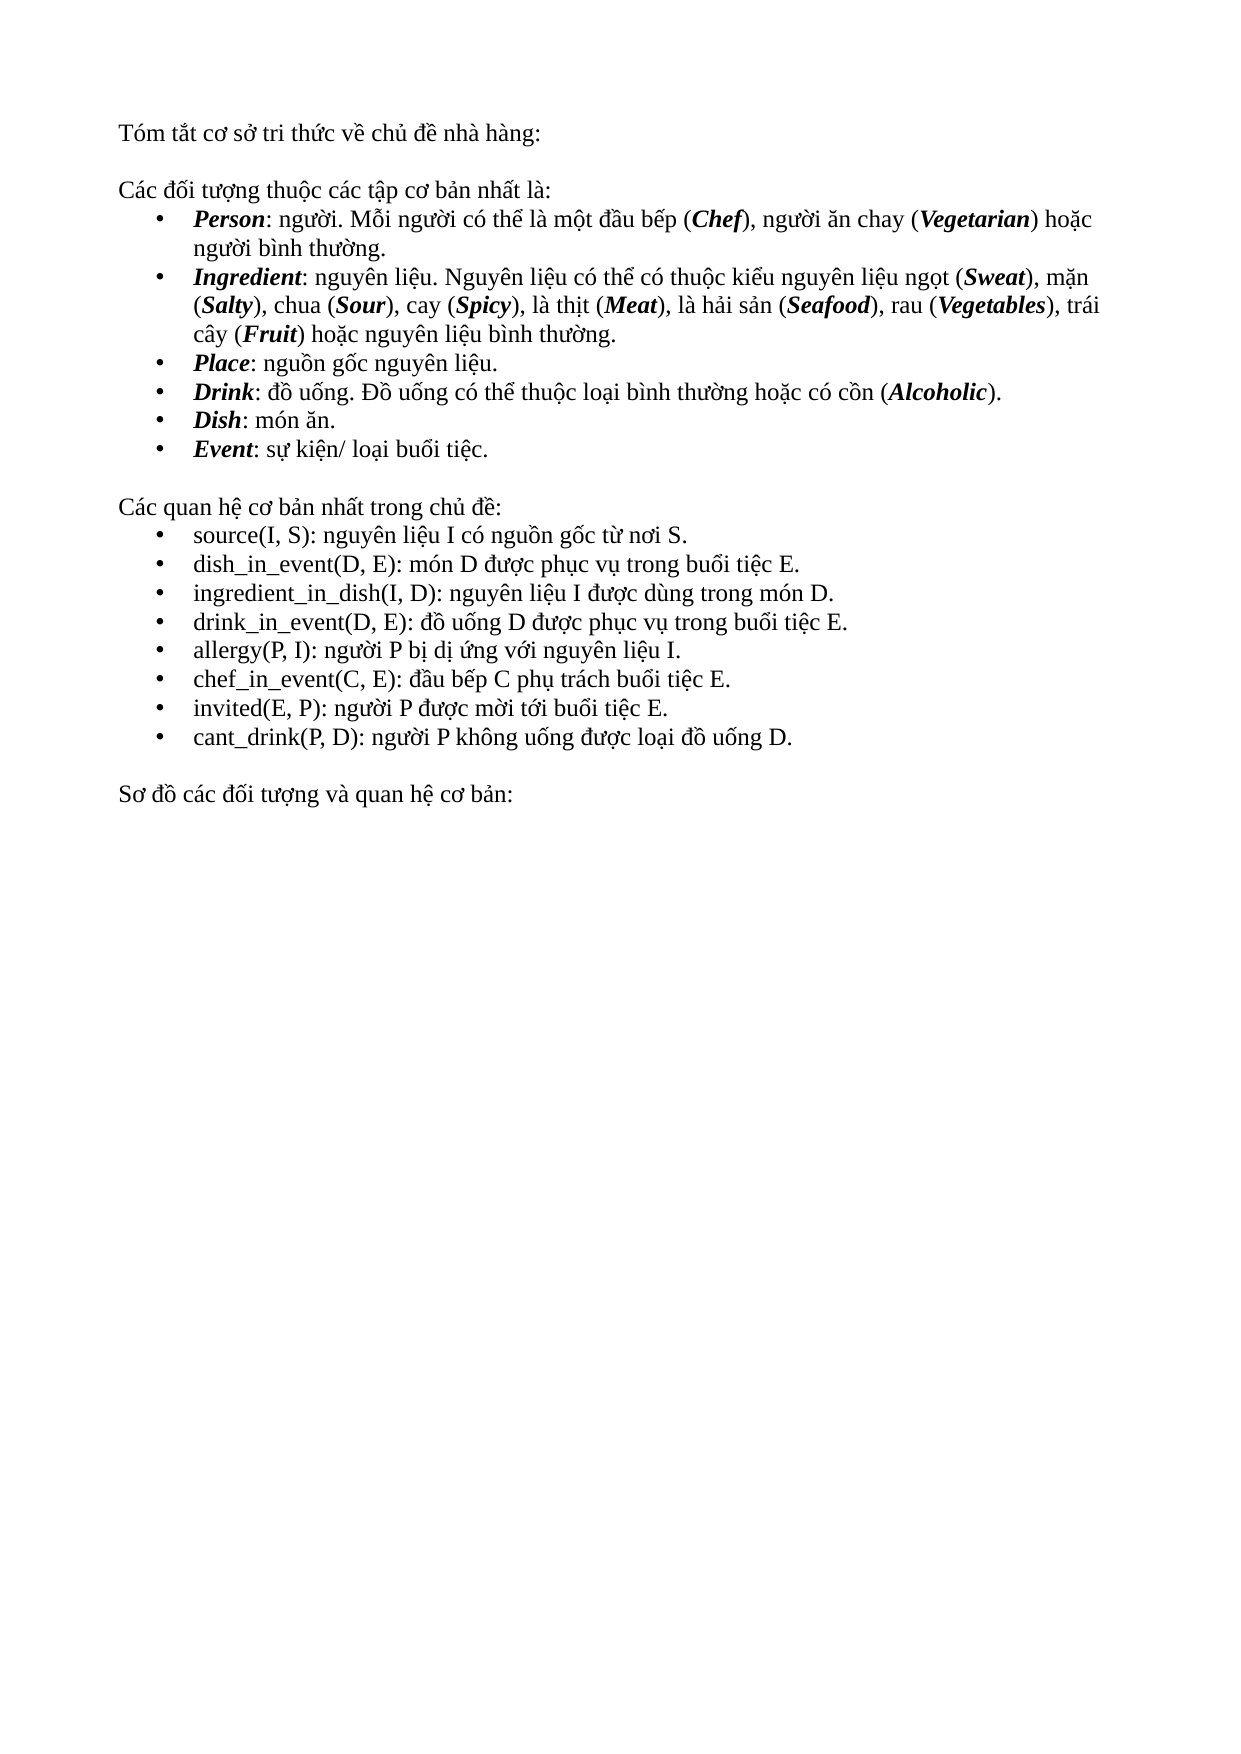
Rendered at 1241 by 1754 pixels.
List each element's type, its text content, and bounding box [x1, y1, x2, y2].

text Sơ đồ các đối tượng và quan hệ cơ bản: [118, 779, 1122, 808]
list dish_in_event(D, E): món D được phục vụ trong buổi tiệc E. [156, 549, 1122, 578]
list Event: sự kiện/ loại buổi tiệc. [156, 434, 1122, 463]
list ingredient_in_dish(I, D): nguyên liệu I được dùng trong món D. [156, 578, 1122, 607]
text Tóm tắt cơ sở tri thức về chủ đề nhà hàng: [118, 118, 1122, 147]
list Ingredient: nguyên liệu. Nguyên liệu có thể có thuộc kiểu nguyên liệu ngọt (Sweat), mặn (Salty), chua (Sour), cay (Spicy), là thịt (Meat), là hải sản (Seafood), rau (Vegetables), trái cây (Fruit) hoặc nguyên liệu bình thường. [156, 262, 1122, 348]
list source(I, S): nguyên liệu I có nguồn gốc từ nơi S. [156, 521, 1122, 549]
list drink_in_event(D, E): đồ uống D được phục vụ trong buổi tiệc E. [156, 607, 1122, 636]
text Các quan hệ cơ bản nhất trong chủ đề: [118, 492, 1122, 521]
text Các đối tượng thuộc các tập cơ bản nhất là: [118, 176, 1122, 204]
list Place: nguồn gốc nguyên liệu. [156, 348, 1122, 377]
list invited(E, P): người P được mời tới buổi tiệc E. [156, 693, 1122, 722]
list Dish: món ăn. [156, 406, 1122, 434]
list allergy(P, I): người P bị dị ứng với nguyên liệu I. [156, 636, 1122, 664]
list cant_drink(P, D): người P không uống được loại đồ uống D. [156, 722, 1122, 751]
list Person: người. Mỗi người có thể là một đầu bếp (Chef), người ăn chay (Vegetarian) hoặc người bình thường. [156, 204, 1122, 262]
list Drink: đồ uống. Đồ uống có thể thuộc loại bình thường hoặc có cồn (Alcoholic). [156, 377, 1122, 406]
list chef_in_event(C, E): đầu bếp C phụ trách buổi tiệc E. [156, 664, 1122, 693]
